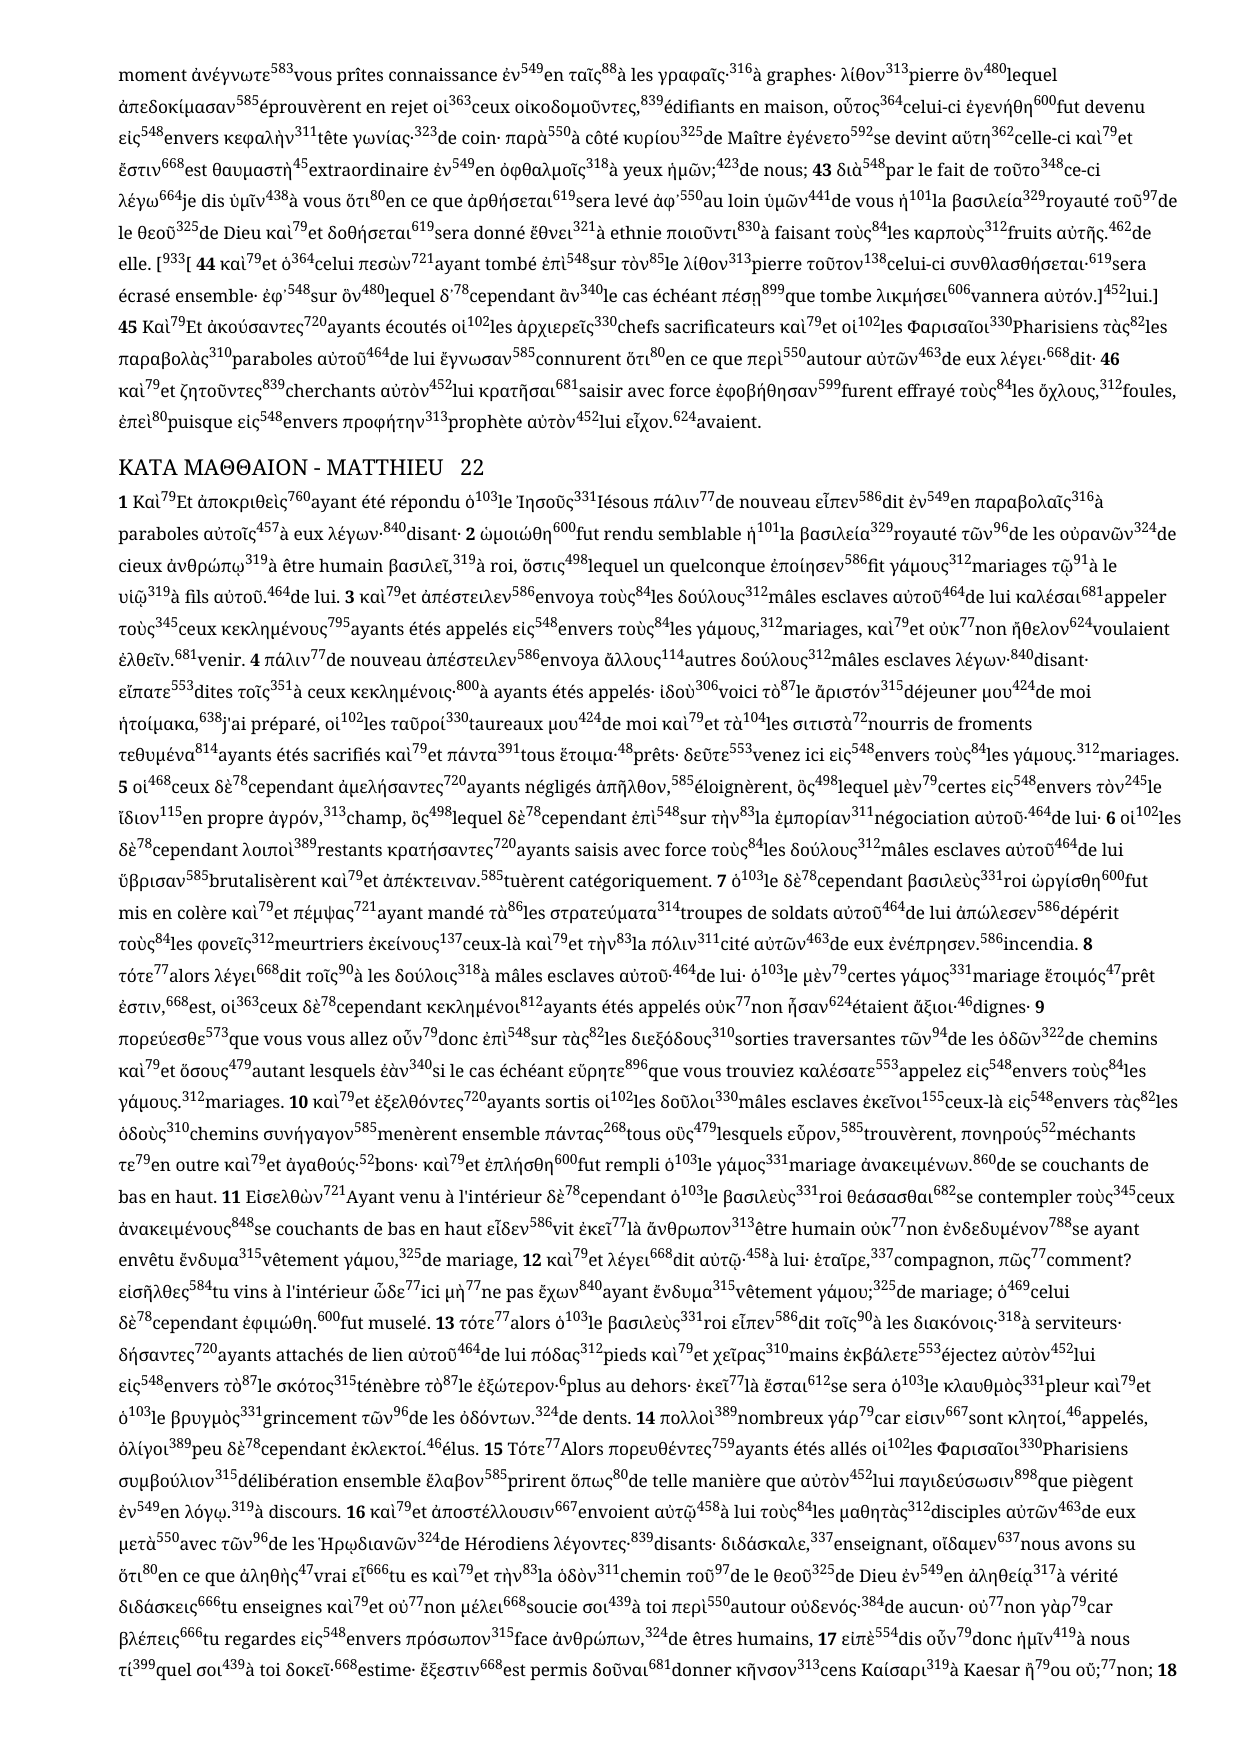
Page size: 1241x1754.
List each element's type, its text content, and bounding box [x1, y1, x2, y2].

text 1 Καὶ79Et ὅτε80lorsque ἤγγισαν585approchèrent εἰς548envers Ἱεροσόλυμα314Ierosolymas καὶ79et ἦλθον585vinrent εἰς548envers Βηθφαγὴ311Bethphagé πρὸς548vers τὸ87le ὄρος315montagne τῶν94de les ἐλαιῶν,322de oliviers, τότε77alors Ἰησοῦς331Iésous ἀπέστειλεν586envoya δύο178deux μαθητὰς312disciples 2 λέγων840disant αὐτοῖς·457à eux· πορεύεσθε573que vous vous allez εἰς548envers τὴν83la κώμην311village τὴν344celle κατέναντι552en contre face ὑμῶν,441de vous, καὶ79et εὐθέως77directement εὑρήσετε603vous trouverez ὄνον311ânesse δεδεμένην794ayante étée attachée de lien καὶ79et πῶλον313poulain μετ᾽550avec αὐτῆς·462de elle· λύσαντες720ayants déliés ἀγάγετέ553conduisez μοι.420à moi. 3 καὶ79et ἐάν80si le cas échéant τις390un quelconque ὑμῖν438à vous εἴπῃ899que dise τι,375un quelconque, ἐρεῖτε603vous direz ὅτι80en ce que ὁ103le κύριος331Maître αὐτῶν463de eux χρείαν311besoin ἔχει·668a· εὐθὺς77directement δὲ78cependant ἀποστελεῖ606enverra αὐτούς.451eux. 4 τοῦτο366ce-ci δὲ78cependant γέγονεν642a devenu ἵνα80afin que πληρωθῇ911que soit fait plénitude τὸ366ce ῥηθὲν762ayant été dit διὰ550par τοῦ97de le προφήτου325de prophète λέγοντος·834de disant· 5 εἴπατε553dites τῇ89à la θυγατρὶ317à fille Σιών·323de Sion· ἰδοὺ306voici ὁ103le βασιλεύς331roi σου442de toi ἔρχεταί674se vient σοι439à toi πραῢς71doux καὶ79et ἐπιβεβηκὼς783ayant surmonté ἐπὶ548sur ὄνον311ânesse καὶ79et ἐπὶ548sur πῶλον313poulain υἱὸν313fils ὑποζυγίου.327de bête sous joug. 6 πορευθέντες759ayants étés allés δὲ78cependant οἱ102les μαθηταὶ330disciples καὶ79et ποιήσαντες720ayants faits καθὼς77de haut en bas comme συνέταξεν586ordonnança avec αὐτοῖς457à eux ὁ103le Ἰησοῦς331Iésous 7 ἤγαγον585conduisirent τὴν83la ὄνον311ânesse καὶ79et τὸν85le πῶλον313poulain καὶ79et ἐπέθηκαν585surposèrent ἐπ᾽550sur αὐτῶν463de eux τὰ246les ἱμάτια314himations αὐτῶν,463de eux, καὶ79et ἐπεκάθισεν586assit dessus ἐπάνω552sur le haut αὐτῶν.463de eux. 8 ὁ103le δὲ78cependant πλεῖστος22plus nombreux ὄχλος331foule ἔστρωσαν585étendirent ἑαυτῶν536de eux-mêmes τὰ86les ἱμάτια314himations ἐν549en τῇ89à la ὁδῷ,317à chemin, ἄλλοι389autres δὲ78cependant ἔκοπτον624coupaient κλάδους312branches ἀπὸ550au loin τῶν98de les δένδρων326de arbres καὶ79et ἐστρώννυον624étendaient ἐν549en τῇ89à la ὁδῷ.317à chemin. 9 οἱ102les δὲ78cependant ὄχλοι330foules οἱ363ceux προάγοντες839menants devant αὐτὸν452lui καὶ79et οἱ363ceux ἀκολουθοῦντες839suivants ἔκραζον624croassaient λέγοντες·839disants· ὡσαννὰ304Hosanna τῷ91à le υἱῷ319à fils Δαυίδ·325de Dauid· εὐλογημένος813ayant été élogié ὁ364celui ἐρχόμενος867se venant ἐν549en ὀνόματι321à nom κυρίου·325de Maître· ὡσαννὰ304Hosanna ἐν549en τοῖς92à les ὑψίστοις.11à très hauts. 10 Καὶ79Et εἰσελθόντος716de ayant venu à l'intérieur αὐτοῦ464de lui εἰς548envers Ἱεροσόλυμα314Ierosolymas ἐσείσθη600fut secoué πᾶσα285toute ἡ101la πόλις329cité λέγουσα·838disante· τίς410quel ἐστιν668est οὗτος;364celui-ci; 11 οἱ102les δὲ78cependant ὄχλοι330foules ἔλεγον·624disaient· οὗτός364celui-ci ἐστιν668est ὁ103le προφήτης331prophète Ἰησοῦς331Iésous ὁ364celui ἀπὸ550au loin Ναζαρὲθ323de Nazareth τῆς95de la Γαλιλαίας.323de Galilée. 12 Καὶ79Et εἰσῆλθεν586vint à l'intérieur Ἰησοῦς331Iésous εἰς548envers τὸ87le ἱερὸν315sanctuaire καὶ79et ἐξέβαλεν586éjecta πάντας372tous τοὺς345ceux πωλοῦντας821troquants καὶ79et ἀγοράζοντας821achetants à l'agora ἐν549en τῷ93à le ἱερῷ,321à sanctuaire, καὶ79et τὰς82les τραπέζας310tables τῶν96de les κολλυβιστῶν324de changeurs de pièces κατέστρεψεν586catastropha καὶ79et τὰς82les καθέδρας310sièges τῶν357de ceux πωλούντων833de troquants τὰς82les περιστεράς,310colombes, 13 καὶ79et λέγει668dit αὐτοῖς·457à eux· γέγραπται·654a été graphé· ὁ103le οἶκός331maison μου424de moi οἶκος331maison προσευχῆς323de prière κληθήσεται,619sera appelé, ὑμεῖς447vous δὲ78cependant αὐτὸν452lui ποιεῖτε665vous faites σπήλαιον315caverne λῃστῶν.324de pilleurs. 14 καὶ79et προσῆλθον585vinrent vers αὐτῷ458à lui τυφλοὶ70aveugles καὶ79et χωλοὶ70boiteux ἐν549en τῷ93à le ἱερῷ,321à sanctuaire, καὶ79et ἐθεράπευσεν586soigna αὐτούς.451eux. 15 ἰδόντες720ayants vus δὲ78cependant οἱ102les ἀρχιερεῖς330chefs sacrificateurs καὶ79et οἱ102les γραμματεῖς330lettrés τὰ86les θαυμάσια54extraordinaires ἃ481lesquels ἐποίησεν586fit καὶ79et τοὺς84les παῖδας312jeunes servants τοὺς345ceux κράζοντας821croassants ἐν549en τῷ93à le ἱερῷ321à sanctuaire καὶ79et λέγοντας·821disants· ὡσαννὰ304Hosanna τῷ91à le υἱῷ319à fils Δαυίδ,325de Dauid, ἠγανάκτησαν585irritèrent beaucoup 16 καὶ79et εἶπαν585dirent αὐτῷ·458à lui· ἀκούεις666tu écoutes τί399quel οὗτοι363ceux-ci λέγουσιν;667disent; ὁ103le δὲ78cependant Ἰησοῦς331Iésous λέγει668dit αὐτοῖς·457à eux· ναί.304oui. οὐδέποτε77pas cependant à un moment ἀνέγνωτε583vous prîtes connaissance ὅτι80en ce que ἐκ550hors στόματος327de bouche νηπίων64de infantiles καὶ79et θηλαζόντων833de allaitants κατηρτίσω590tu te ajustas complètement αἶνον;313louange; 17 καὶ79et καταλιπὼν721ayant laissé en contrebas αὐτοὺς451eux ἐξῆλθεν586sortit ἔξω552au-dehors τῆς95de la πόλεως323de cité εἰς548envers Βηθανίαν311Béthanie καὶ79et ηὐλίσθη600fut bivouaqué ἐκεῖ.77là. 18 Πρωῒ77Matinalement δὲ78cependant ἐπανάγων840surmenant de bas en haut εἰς548envers τὴν83la πόλιν311cité ἐπείνασεν.586eut faim. 19 καὶ79et ἰδὼν721ayant vu συκῆν311figuier μίαν177une ἐπὶ550sur τῆς95de la ὁδοῦ323de chemin ἦλθεν586vint ἐπ᾽548sur αὐτὴν450elle καὶ79et οὐδὲν375aucun εὗρεν586trouva ἐν549en αὐτῇ456à elle εἰ551si μὴ77ne pas φύλλα314feuilles μόνον,77seulement, καὶ79et λέγει668dit αὐτῇ·456à elle· μηκέτι77ne pas plus ἐκ550hors σοῦ442de toi καρπὸς331fruit γένηται905que se devienne εἰς548envers τὸν85le αἰῶνα.313ère. καὶ79et ἐξηράνθη600fut séché παραχρῆμα77instantanément ἡ101la συκῆ.329figuier. 20 Καὶ79Et ἰδόντες720ayants vus οἱ102les μαθηταὶ330disciples ἐθαύμασαν585étonnèrent λέγοντες·839disants· πῶς77comment? παραχρῆμα77instantanément ἐξηράνθη600fut séché ἡ101la συκῆ;329figuier; 21 ἀποκριθεὶς760ayant été répondu δὲ78cependant ὁ103le Ἰησοῦς331Iésous εἶπεν586dit αὐτοῖς·457à eux· ἀμὴν304amen λέγω664je dis ὑμῖν,438à vous, ἐὰν80si le cas échéant ἔχητε918que vous ayez πίστιν311croyance καὶ79et μὴ77ne pas διακριθῆτε,908que vous soyez jugé à travers, οὐ77non μόνον77seulement τὸ348ce τῆς95de la συκῆς323de figuier ποιήσετε,603vous ferez, ἀλλὰ79mais κἂν80et si τῷ93à le ὄρει321à montagne τούτῳ146à ce-ci εἴπητε·896que vous disiez· ἄρθητι563sois levé καὶ79et βλήθητι563sois jeté εἰς548envers τὴν83la θάλασσαν,311mer, γενήσεται·612se deviendra· 22 καὶ79et πάντα374tous ὅσα481autant lesquels ἂν340le cas échéant αἰτήσητε896que vous demandiez ἐν549en τῇ89à la προσευχῇ317à prière πιστεύοντες839croyants λήμψεσθε.609vous vous prendrez. 23 Καὶ79Et ἐλθόντος716de ayant venu αὐτοῦ464de lui εἰς548envers τὸ87le ἱερὸν315sanctuaire προσῆλθον585vinrent vers αὐτῷ458à lui διδάσκοντι828à enseignant οἱ102les ἀρχιερεῖς330chefs sacrificateurs καὶ79et οἱ102les πρεσβύτεροι70plus anciens τοῦ97de le λαοῦ325de peuple λέγοντες·839disants· ἐν549en ποίᾳ164à quelle ἐξουσίᾳ317à autorité ταῦτα347ces-ci ποιεῖς;666tu fais; καὶ79et τίς410quel σοι439à toi ἔδωκεν586donna τὴν83la ἐξουσίαν311autorité ταύτην;136celle-ci; 24 ἀποκριθεὶς760ayant été répondu δὲ78cependant ὁ103le Ἰησοῦς331Iésous εἶπεν586dit αὐτοῖς·457à eux· ἐρωτήσω602j'interrogerai ὑμᾶς436vous κἀγὼ431et moi λόγον313discours ἕνα,179un, ὃν480lequel ἐὰν80si le cas échéant εἴπητέ896que vous disiez μοι420à moi κἀγὼ431et moi ὑμῖν438à vous ἐρῶ602je dirai ἐν549en ποίᾳ164à quelle ἐξουσίᾳ317à autorité ταῦτα347ces-ci ποιῶ·664je fais· 25 τὸ105le βάπτισμα333baptême τὸ366ce Ἰωάννου325de Ioannes πόθεν77d'où? ἦν;625était; ἐξ550hors οὐρανοῦ325de ciel ἢ79ou ἐξ550hors ἀνθρώπων;324de êtres humains; οἱ468ceux δὲ78cependant διελογίζοντο630se calculaient au-travers ἐν549en ἑαυτοῖς532à eux-mêmes λέγοντες·839disants· ἐὰν80si le cas échéant εἴπωμεν·894que nous disions· ἐξ550hors οὐρανοῦ,325de ciel, ἐρεῖ606dira ἡμῖν·419à nous· διὰ548par le fait de τί399quel οὖν79donc οὐκ77non ἐπιστεύσατε583vous crûtes αὐτῷ;458à lui; 26 ἐὰν80si le cas échéant δὲ78cependant εἴπωμεν·894que nous disions· ἐξ550hors ἀνθρώπων,324de êtres humains, φοβούμεθα669nous nous effrayons τὸν85le ὄχλον,313foule, πάντες389tous γὰρ79car ὡς80comme προφήτην313prophète ἔχουσιν667ont τὸν85le Ἰωάννην.313Ioannes. 27 καὶ79et ἀποκριθέντες759ayants étés répondus τῷ91à le Ἰησοῦ319à Iésous εἶπαν·585dirent· οὐκ77non οἴδαμεν.637nous avons su. ἔφη625déclarait αὐτοῖς457à eux καὶ77aussi αὐτός·469lui· οὐδὲ77non cependant ἐγὼ431moi λέγω664je dis ὑμῖν438à vous ἐν549en ποίᾳ164à quelle ἐξουσίᾳ317à autorité ταῦτα347ces-ci ποιῶ.664je fais. 28 Τί399Quel δὲ78cependant ὑμῖν438à vous δοκεῖ;668estime; ἄνθρωπος331être humain εἶχεν625avait τέκνα314enfants δύο.180deux. καὶ79et προσελθὼν721ayant venu vers τῷ93à le πρώτῳ61à premier εἶπεν·586dit· τέκνον,339enfant, ὕπαγε570dirige en arrière σήμερον77aujourd'hui ἐργάζου574te mets au travail ἐν549en τῷ91à le ἀμπελῶνι.319à vignoble. 29 ὁ469celui δὲ78cependant ἀποκριθεὶς760ayant été répondu εἶπεν·586dit· οὐ77non θέλω,664je veux, ὕστερον77postérieurement δὲ78cependant μεταμεληθεὶς760ayant été repenti ἀπῆλθεν.586éloigna. 30 προσελθὼν721ayant venu vers δὲ78cependant τῷ91à le ἑτέρῳ378à autre-différent εἶπεν586dit ὡσαύτως.77de même. ὁ469celui δὲ78cependant ἀποκριθεὶς760ayant été répondu εἶπεν·586dit· ἐγώ,431moi, κύριε,337Maître, καὶ79et οὐκ77non ἀπῆλθεν.586éloigna. 31 τίς410quel ἐκ550hors τῶν96de les δύο64de deux ἐποίησεν586fit τὸ87le θέλημα315volonté τοῦ97de le πατρός;325de père; λέγουσιν·667disent· ὁ103le πρῶτος.71premier. λέγει668dit αὐτοῖς457à eux ὁ103le Ἰησοῦς·331Iésous· ἀμὴν304amen λέγω664je dis ὑμῖν438à vous ὅτι80en ce que οἱ102les τελῶναι330collecteurs de taxes καὶ79et αἱ100les πόρναι328pornées προάγουσιν667mènent devant ὑμᾶς436vous εἰς548envers τὴν83la βασιλείαν311royauté τοῦ97de le θεοῦ.325de Dieu. 32 ἦλθεν586vint γὰρ79car Ἰωάννης331Ioannes πρὸς548vers ὑμᾶς436vous ἐν549en ὁδῷ317à chemin δικαιοσύνης,323de justice, καὶ79et οὐκ77non ἐπιστεύσατε583vous crûtes αὐτῷ,458à lui, οἱ102les δὲ78cependant τελῶναι330collecteurs de taxes καὶ79et αἱ100les πόρναι328pornées ἐπίστευσαν585crurent αὐτῷ·458à lui· ὑμεῖς447vous δὲ78cependant ἰδόντες720ayants vus οὐδὲ77non cependant μετεμελήθητε597vous fûtes repenti ὕστερον77postérieurement τοῦ360de ce πιστεῦσαι681croire αὐτῷ.458à lui. 33 Ἄλλην113Autre παραβολὴν311parabole ἀκούσατε.553écoutez. ἄνθρωπος331être humain ἦν625était οἰκοδεσπότης331despote de maison ὅστις498lequel un quelconque ἐφύτευσεν586planta ἀμπελῶνα313vignoble καὶ79et φραγμὸν313clôture αὐτῷ458à lui περιέθηκεν586posa autour καὶ79et ὤρυξεν586creusa ἐν549en αὐτῷ458à lui ληνὸν311pressoir καὶ79et ᾠκοδόμησεν586édifia en maison πύργον313tour καὶ79et ἐξέδετο592se donna dehors αὐτὸν452lui γεωργοῖς318à cultivateurs καὶ79et ἀπεδήμησεν.586déménagea loin. 34 ὅτε80lorsque δὲ78cependant ἤγγισεν586approcha ὁ103le καιρὸς331moment τῶν96de les καρπῶν,324de fruits, ἀπέστειλεν586envoya τοὺς84les δούλους312mâles esclaves αὐτοῦ464de lui πρὸς548vers τοὺς84les γεωργοὺς312cultivateurs λαβεῖν681prendre τοὺς84les καρποὺς312fruits αὐτοῦ.464de lui. 35 καὶ79et λαβόντες720ayants pris οἱ102les γεωργοὶ330cultivateurs τοὺς84les δούλους312mâles esclaves αὐτοῦ464de lui ὃν480lequel μὲν79certes ἔδειραν,585pelèrent, ὃν480lequel δὲ78cependant ἀπέκτειναν,585tuèrent catégoriquement, ὃν480lequel δὲ78cependant ἐλιθοβόλησαν.585jetèrent des pierres. 36 πάλιν77de nouveau ἀπέστειλεν586envoya ἄλλους114autres δούλους312mâles esclaves πλείονας3plus nombreusement τῶν96de les πρώτων,64de premiers, καὶ79et ἐποίησαν585firent αὐτοῖς457à eux ὡσαύτως.77de même. 37 ὕστερον77postérieurement δὲ78cependant ἀπέστειλεν586envoya πρὸς548vers αὐτοὺς451eux τὸν85le υἱὸν313fils αὐτοῦ464de lui λέγων·840disant· ἐντραπήσονται618seront tourné intérieurement τὸν85le υἱόν313fils μου.424de moi. 38 οἱ102les δὲ78cependant γεωργοὶ330cultivateurs ἰδόντες720ayants vus τὸν85le υἱὸν313fils εἶπον585dirent ἐν549en ἑαυτοῖς·532à eux-mêmes· οὗτός364celui-ci ἐστιν668est ὁ103le κληρονόμος·331héritier· δεῦτε305venez ici ἀποκτείνωμεν894que nous tuions catégoriquement αὐτὸν452lui καὶ79et σχῶμεν894que nous ayons τὴν83la κληρονομίαν311héritage αὐτοῦ,464de lui, 39 καὶ79et λαβόντες720ayants pris αὐτὸν452lui ἐξέβαλον585éjectèrent ἔξω552au-dehors τοῦ97de le ἀμπελῶνος325de vignoble καὶ79et ἀπέκτειναν.585tuèrent catégoriquement. 40 ὅταν80lorsque le cas échéant οὖν79donc ἔλθῃ899que vienne ὁ103le κύριος331Maître τοῦ97de le ἀμπελῶνος,325de vignoble, τί399quel ποιήσει606fera τοῖς90à les γεωργοῖς318à cultivateurs ἐκείνοις;143à ceux-là; 41 λέγουσιν667disent αὐτῷ·458à lui· κακοὺς52malicieux κακῶς77malicieusement ἀπολέσει606dépérira αὐτοὺς451eux καὶ79et τὸν85le ἀμπελῶνα313vignoble ἐκδώσεται612se donnera dehors ἄλλοις120à autres γεωργοῖς,318à cultivateurs, οἵτινες497lesquels des quelconques ἀποδώσουσιν605redonneront αὐτῷ458à lui τοὺς84les καρποὺς312fruits ἐν549en τοῖς90à les καιροῖς318à moments αὐτῶν.463de eux. 42 Λέγει668Dit αὐτοῖς457à eux ὁ103le Ἰησοῦς·331Iésous· οὐδέποτε77pas cependant à un moment ἀνέγνωτε583vous prîtes connaissance ἐν549en ταῖς88à les γραφαῖς·316à graphes· λίθον313pierre ὃν480lequel ἀπεδοκίμασαν585éprouvèrent en rejet οἱ363ceux οἰκοδομοῦντες,839édifiants en maison, οὗτος364celui-ci ἐγενήθη600fut devenu εἰς548envers κεφαλὴν311tête γωνίας·323de coin· παρὰ550à côté κυρίου325de Maître ἐγένετο592se devint αὕτη362celle-ci καὶ79et ἔστιν668est θαυμαστὴ45extraordinaire ἐν549en ὀφθαλμοῖς318à yeux ἡμῶν;423de nous; 43 διὰ548par le fait de τοῦτο348ce-ci λέγω664je dis ὑμῖν438à vous ὅτι80en ce que ἀρθήσεται619sera levé ἀφ᾽550au loin ὑμῶν441de vous ἡ101la βασιλεία329royauté τοῦ97de le θεοῦ325de Dieu καὶ79et δοθήσεται619sera donné ἔθνει321à ethnie ποιοῦντι830à faisant τοὺς84les καρποὺς312fruits αὐτῆς.462de elle. [933[ 44 καὶ79et ὁ364celui πεσὼν721ayant tombé ἐπὶ548sur τὸν85le λίθον313pierre τοῦτον138celui-ci συνθλασθήσεται·619sera écrasé ensemble· ἐφ᾽548sur ὃν480lequel δ᾽78cependant ἂν340le cas échéant πέσῃ899que tombe λικμήσει606vannera αὐτόν.]452lui.] 45 Καὶ79Et ἀκούσαντες720ayants écoutés οἱ102les ἀρχιερεῖς330chefs sacrificateurs καὶ79et οἱ102les Φαρισαῖοι330Pharisiens τὰς82les παραβολὰς310paraboles αὐτοῦ464de lui ἔγνωσαν585connurent ὅτι80en ce que περὶ550autour αὐτῶν463de eux λέγει·668dit· 46 καὶ79et ζητοῦντες839cherchants αὐτὸν452lui κρατῆσαι681saisir avec force ἐφοβήθησαν599furent effrayé τοὺς84les ὄχλους,312foules, ἐπεὶ80puisque εἰς548envers προφήτην313prophète αὐτὸν452lui εἶχον.624avaient. [118, 59, 1181, 434]
text ΚΑΤΑ ΜΑΘΘΑΙΟΝ - MATTHIEU 22 [118, 452, 1181, 482]
text 1 Καὶ79Et ἀποκριθεὶς760ayant été répondu ὁ103le Ἰησοῦς331Iésous πάλιν77de nouveau εἶπεν586dit ἐν549en παραβολαῖς316à paraboles αὐτοῖς457à eux λέγων·840disant· 2 ὡμοιώθη600fut rendu semblable ἡ101la βασιλεία329royauté τῶν96de les οὐρανῶν324de cieux ἀνθρώπῳ319à être humain βασιλεῖ,319à roi, ὅστις498lequel un quelconque ἐποίησεν586fit γάμους312mariages τῷ91à le υἱῷ319à fils αὐτοῦ.464de lui. 3 καὶ79et ἀπέστειλεν586envoya τοὺς84les δούλους312mâles esclaves αὐτοῦ464de lui καλέσαι681appeler τοὺς345ceux κεκλημένους795ayants étés appelés εἰς548envers τοὺς84les γάμους,312mariages, καὶ79et οὐκ77non ἤθελον624voulaient ἐλθεῖν.681venir. 4 πάλιν77de nouveau ἀπέστειλεν586envoya ἄλλους114autres δούλους312mâles esclaves λέγων·840disant· εἴπατε553dites τοῖς351à ceux κεκλημένοις·800à ayants étés appelés· ἰδοὺ306voici τὸ87le ἄριστόν315déjeuner μου424de moi ἡτοίμακα,638j'ai préparé, οἱ102les ταῦροί330taureaux μου424de moi καὶ79et τὰ104les σιτιστὰ72nourris de froments τεθυμένα814ayants étés sacrifiés καὶ79et πάντα391tous ἕτοιμα·48prêts· δεῦτε553venez ici εἰς548envers τοὺς84les γάμους.312mariages. 5 οἱ468ceux δὲ78cependant ἀμελήσαντες720ayants négligés ἀπῆλθον,585éloignèrent, ὃς498lequel μὲν79certes εἰς548envers τὸν245le ἴδιον115en propre ἀγρόν,313champ, ὃς498lequel δὲ78cependant ἐπὶ548sur τὴν83la ἐμπορίαν311négociation αὐτοῦ·464de lui· 6 οἱ102les δὲ78cependant λοιποὶ389restants κρατήσαντες720ayants saisis avec force τοὺς84les δούλους312mâles esclaves αὐτοῦ464de lui ὕβρισαν585brutalisèrent καὶ79et ἀπέκτειναν.585tuèrent catégoriquement. 7 ὁ103le δὲ78cependant βασιλεὺς331roi ὠργίσθη600fut mis en colère καὶ79et πέμψας721ayant mandé τὰ86les στρατεύματα314troupes de soldats αὐτοῦ464de lui ἀπώλεσεν586dépérit τοὺς84les φονεῖς312meurtriers ἐκείνους137ceux-là καὶ79et τὴν83la πόλιν311cité αὐτῶν463de eux ἐνέπρησεν.586incendia. 8 τότε77alors λέγει668dit τοῖς90à les δούλοις318à mâles esclaves αὐτοῦ·464de lui· ὁ103le μὲν79certes γάμος331mariage ἕτοιμός47prêt ἐστιν,668est, οἱ363ceux δὲ78cependant κεκλημένοι812ayants étés appelés οὐκ77non ἦσαν624étaient ἄξιοι·46dignes· 9 πορεύεσθε573que vous vous allez οὖν79donc ἐπὶ548sur τὰς82les διεξόδους310sorties traversantes τῶν94de les ὁδῶν322de chemins καὶ79et ὅσους479autant lesquels ἐὰν340si le cas échéant εὕρητε896que vous trouviez καλέσατε553appelez εἰς548envers τοὺς84les γάμους.312mariages. 10 καὶ79et ἐξελθόντες720ayants sortis οἱ102les δοῦλοι330mâles esclaves ἐκεῖνοι155ceux-là εἰς548envers τὰς82les ὁδοὺς310chemins συνήγαγον585menèrent ensemble πάντας268tous οὓς479lesquels εὗρον,585trouvèrent, πονηρούς52méchants τε79en outre καὶ79et ἀγαθούς·52bons· καὶ79et ἐπλήσθη600fut rempli ὁ103le γάμος331mariage ἀνακειμένων.860de se couchants de bas en haut. 11 Εἰσελθὼν721Ayant venu à l'intérieur δὲ78cependant ὁ103le βασιλεὺς331roi θεάσασθαι682se contempler τοὺς345ceux ἀνακειμένους848se couchants de bas en haut εἶδεν586vit ἐκεῖ77là ἄνθρωπον313être humain οὐκ77non ἐνδεδυμένον788se ayant envêtu ἔνδυμα315vêtement γάμου,325de mariage, 12 καὶ79et λέγει668dit αὐτῷ·458à lui· ἑταῖρε,337compagnon, πῶς77comment? εἰσῆλθες584tu vins à l'intérieur ὧδε77ici μὴ77ne pas ἔχων840ayant ἔνδυμα315vêtement γάμου;325de mariage; ὁ469celui δὲ78cependant ἐφιμώθη.600fut muselé. 13 τότε77alors ὁ103le βασιλεὺς331roi εἶπεν586dit τοῖς90à les διακόνοις·318à serviteurs· δήσαντες720ayants attachés de lien αὐτοῦ464de lui πόδας312pieds καὶ79et χεῖρας310mains ἐκβάλετε553éjectez αὐτὸν452lui εἰς548envers τὸ87le σκότος315ténèbre τὸ87le ἐξώτερον·6plus au dehors· ἐκεῖ77là ἔσται612se sera ὁ103le κλαυθμὸς331pleur καὶ79et ὁ103le βρυγμὸς331grincement τῶν96de les ὀδόντων.324de dents. 14 πολλοὶ389nombreux γάρ79car εἰσιν667sont κλητοί,46appelés, ὀλίγοι389peu δὲ78cependant ἐκλεκτοί.46élus. 15 Τότε77Alors πορευθέντες759ayants étés allés οἱ102les Φαρισαῖοι330Pharisiens συμβούλιον315délibération ensemble ἔλαβον585prirent ὅπως80de telle manière que αὐτὸν452lui παγιδεύσωσιν898que piègent ἐν549en λόγῳ.319à discours. 16 καὶ79et ἀποστέλλουσιν667envoient αὐτῷ458à lui τοὺς84les μαθητὰς312disciples αὐτῶν463de eux μετὰ550avec τῶν96de les Ἡρῳδιανῶν324de Hérodiens λέγοντες·839disants· διδάσκαλε,337enseignant, οἴδαμεν637nous avons su ὅτι80en ce que ἀληθὴς47vrai εἶ666tu es καὶ79et τὴν83la ὁδὸν311chemin τοῦ97de le θεοῦ325de Dieu ἐν549en ἀληθείᾳ317à vérité διδάσκεις666tu enseignes καὶ79et οὐ77non μέλει668soucie σοι439à toi περὶ550autour οὐδενός·384de aucun· οὐ77non γὰρ79car βλέπεις666tu regardes εἰς548envers πρόσωπον315face ἀνθρώπων,324de êtres humains, 17 εἰπὲ554dis οὖν79donc ἡμῖν419à nous τί399quel σοι439à toi δοκεῖ·668estime· ἔξεστιν668est permis δοῦναι681donner κῆνσον313cens Καίσαρι319à Kaesar ἢ79ou οὔ;77non; 18 γνοὺς721ayant connu δὲ78cependant ὁ103le Ἰησοῦς331Iésous τὴν83la πονηρίαν311méchanceté αὐτῶν463de eux εἶπεν·586dit· τί399quel με417moi πειράζετε,665vous mettez en tentation, ὑποκριταί;336hypocrites; 19 ἐπιδείξατέ553montrez sûrement μοι420à moi τὸ87le νόμισμα315nomisma τοῦ97de le κήνσου.325de cens. οἱ468ceux δὲ78cependant προσήνεγκαν585apportèrent αὐτῷ458à lui δηνάριον.315denier. 20 καὶ79et λέγει668dit αὐτοῖς·457à eux· τίνος405de quel ἡ101la εἰκὼν329icône αὕτη154celle-ci καὶ79et ἡ101la ἐπιγραφή;329épigraphe; 21 λέγουσιν667disent αὐτῷ·458à lui· Καίσαρος.325de Kaesar. τότε77alors λέγει668dit αὐτοῖς·457à eux· ἀπόδοτε553redonnez οὖν79donc τὰ347ces Καίσαρος325de Kaesar Καίσαρι319à Kaesar καὶ79et τὰ347ces τοῦ97de le θεοῦ325de Dieu τῷ91à le θεῷ.319à Dieu. 22 καὶ79et ἀκούσαντες720ayants écoutés ἐθαύμασαν,585étonnèrent, καὶ79et ἀφέντες720ayants abandonnés αὐτὸν452lui ἀπῆλθαν.585éloignèrent. 23 Ἐν549En ἐκείνῃ142à celle-là τῇ89à la ἡμέρᾳ317à journée προσῆλθον585vinrent vers αὐτῷ458à lui Σαδδουκαῖοι,330Sadducéens, λέγοντες839disants μὴ77ne pas εἶναι689être ἀνάστασιν,311redressement, καὶ79et ἐπηρώτησαν585surinterrogèrent αὐτὸν452lui 24 λέγοντες·839disants· διδάσκαλε,337enseignant, Μωϋσῆς331Môusês εἶπεν·586dit· ἐάν80si le cas échéant τις390un quelconque ἀποθάνῃ899que meure loin μὴ77ne pas ἔχων840ayant τέκνα,314enfants, ἐπιγαμβρεύσει606épousera ὁ103le ἀδελφὸς331frère αὐτοῦ464de lui τὴν83la γυναῖκα311femme αὐτοῦ464de lui καὶ79et ἀναστήσει606redressera σπέρμα315semence τῷ91à le ἀδελφῷ319à frère αὐτοῦ.464de lui. 25 ἦσαν624étaient δὲ78cependant παρ᾽549à côté ἡμῖν419à nous ἑπτὰ196sept ἀδελφοί·330frères· καὶ79et ὁ103le πρῶτος71premier γήμας721ayant marié ἐτελεύτησεν,586parvint à l'achèvement, καὶ79et μὴ77ne pas ἔχων840ayant σπέρμα315semence ἀφῆκεν586abandonna τὴν83la γυναῖκα311femme αὐτοῦ464de lui τῷ91à le ἀδελφῷ319à frère αὐτοῦ·464de lui· 26 ὁμοίως77semblablement καὶ77aussi ὁ103le δεύτερος71deuxième καὶ79et ὁ103le τρίτος71troisième ἕως552jusqu'à ce que τῶν96de les ἑπτά.64de sept. 27 ὕστερον77postérieurement δὲ78cependant πάντων383de tous ἀπέθανεν586mourut loin ἡ101la γυνή.329femme. 28 ἐν549en τῇ89à la ἀναστάσει317à redressement οὖν79donc τίνος405de quel τῶν96de les ἑπτὰ64de sept ἔσται612se sera γυνή;329femme; πάντες389tous γὰρ79car ἔσχον585eurent αὐτήν·450elle· 29 Ἀποκριθεὶς760Ayant été répondu δὲ78cependant ὁ103le Ἰησοῦς331Iésous εἶπεν586dit αὐτοῖς·457à eux· πλανᾶσθε677vous êtes égarés μὴ77ne pas εἰδότες782ayants sus τὰς82les γραφὰς310graphes μηδὲ79ni cependant τὴν83la δύναμιν311puissance τοῦ97de le θεοῦ·325de Dieu· 30 ἐν549en γὰρ79car τῇ89à la ἀναστάσει317à redressement οὔτε79ni γαμοῦσιν667marient οὔτε79ni γαμίζονται,679sont donnés en mariage, ἀλλ᾽79mais ὡς80comme ἄγγελοι330anges ἐν549en τῷ91à le οὐρανῷ319à ciel εἰσιν.667sont. 31 περὶ550autour δὲ78cependant τῆς95de la ἀναστάσεως323de redressement τῶν96de les νεκρῶν64de morts οὐκ340non ἀνέγνωτε583vous prîtes connaissance τὸ348ce ῥηθὲν746ayant été dit ὑμῖν438à vous ὑπὸ550sous τοῦ97de le θεοῦ325de Dieu λέγοντος·834de disant· 32 ἐγώ431moi εἰμι664je suis ὁ103le θεὸς331Dieu Ἀβραὰμ325de Abraam καὶ79et ὁ103le θεὸς331Dieu Ἰσαὰκ325de Isaak καὶ79et ὁ103le θεὸς331Dieu Ἰακώβ;325de Iakob; οὐκ77non ἔστιν668est [ὁ]103[le] θεὸς331Dieu νεκρῶν64de morts ἀλλὰ79mais ζώντων.833de vivants. 33 καὶ79et ἀκούσαντες720ayants écoutés οἱ102les ὄχλοι330foules ἐξεπλήσσοντο635étaient heurté à l'excès ἐπὶ549sur τῇ89à la διδαχῇ317à enseignement αὐτοῦ.464de lui. 34 Οἱ102Les δὲ78cependant Φαρισαῖοι330Pharisiens ἀκούσαντες720ayants écoutés ὅτι80en ce que ἐφίμωσεν586musela τοὺς84les Σαδδουκαίους312Sadducéens συνήχθησαν599furent mené ensemble ἐπὶ548sur τὸ87le αὐτό,348même, 35 καὶ79et ἐπηρώτησεν586surinterrogea εἷς71un ἐξ550hors αὐτῶν463de eux [νομικὸς]71[légiste] πειράζων840mettant en tentation αὐτόν·452lui· 36 διδάσκαλε,337enseignant, ποία172quelle ἐντολὴ329commandement μεγάλη20grande ἐν549en τῷ91à le νόμῳ;319à loi; 37 ὁ469celui δὲ78cependant ἔφη625déclarait αὐτῷ·458à lui· ἀγαπήσεις604tu aimeras κύριον313Maître τὸν85le θεόν313Dieu σου442de toi ἐν549en ὅλῃ273à toute entière τῇ89à la καρδίᾳ317à coeur σου442de toi καὶ79et ἐν549en ὅλῃ273à toute entière τῇ89à la ψυχῇ317à âme σου442de toi καὶ79et ἐν549en ὅλῃ273à toute entière τῇ89à la διανοίᾳ317à capacité d’intelligence σου·442de toi· 38 αὕτη362celle-ci ἐστὶν668est ἡ101la μεγάλη20grande καὶ79et πρώτη212première ἐντολή.329commandement. 39 δευτέρα69deuxième δὲ78cependant ὁμοία45semblable αὐτῇ·456à elle· ἀγαπήσεις604tu aimeras τὸν85le πλησίον53prochain σου442de toi ὡς80comme σεαυτόν.516toi-même. 40 ἐν549en ταύταις141à celles-ci ταῖς88à les δυσὶν182à deux ἐντολαῖς316à commandements ὅλος287tout entier ὁ103le νόμος331loi κρέμαται680est suspendu καὶ79et οἱ102les προφῆται.330prophètes. 41 Συνηγμένων806de Ayants étés menés ensemble δὲ78cependant τῶν96de les Φαρισαίων324de Pharisiens ἐπηρώτησεν586surinterrogea αὐτοὺς451eux ὁ103le Ἰησοῦς331Iésous 42 λέγων·840disant· τί412quel ὑμῖν438à vous δοκεῖ668estime περὶ550autour τοῦ97de le χριστοῦ;325de Christ; τίνος405de quel υἱός331fils ἐστιν;668est; λέγουσιν667disent αὐτῷ·458à lui· τοῦ358de celui Δαυίδ.325de Dauid. 43 λέγει668dit αὐτοῖς·457à eux· πῶς77comment? οὖν79donc Δαυὶδ331Dauid ἐν549en πνεύματι321à souffle καλεῖ668appelle κύριον313Maître αὐτὸν452lui λέγων·840disant· 44 εἶπεν586dit κύριος331Maître τῷ91à le κυρίῳ319à Maître μου·424de moi· κάθου574te sois assis ἐκ550hors δεξιῶν66de droits μου,424de moi, ἕως80jusqu'à ce que ἂν340le cas échéant θῶ895que je pose τοὺς84les ἐχθρούς52ennemis σου442de toi ὑποκάτω552en dessous vers le bas τῶν96de les ποδῶν324de pieds σου;442de toi; 45 εἰ80si οὖν79donc Δαυὶδ331Dauid καλεῖ668appelle αὐτὸν452lui κύριον,313Maître, πῶς77comment? υἱὸς331fils αὐτοῦ464de lui ἐστιν;668est; 46 καὶ79et οὐδεὶς390aucun ἐδύνατο631se pouvait ἀποκριθῆναι683être répondu αὐτῷ458à lui λόγον313discours οὐδὲ79non cependant ἐτόλμησέν586osa τις390un quelconque ἀπ᾽550au loin ἐκείνης148de celle-là τῆς95de la ἡμέρας323de journée ἐπερωτῆσαι681surinterroger αὐτὸν452lui οὐκέτι.77non plus. [118, 487, 1181, 1682]
